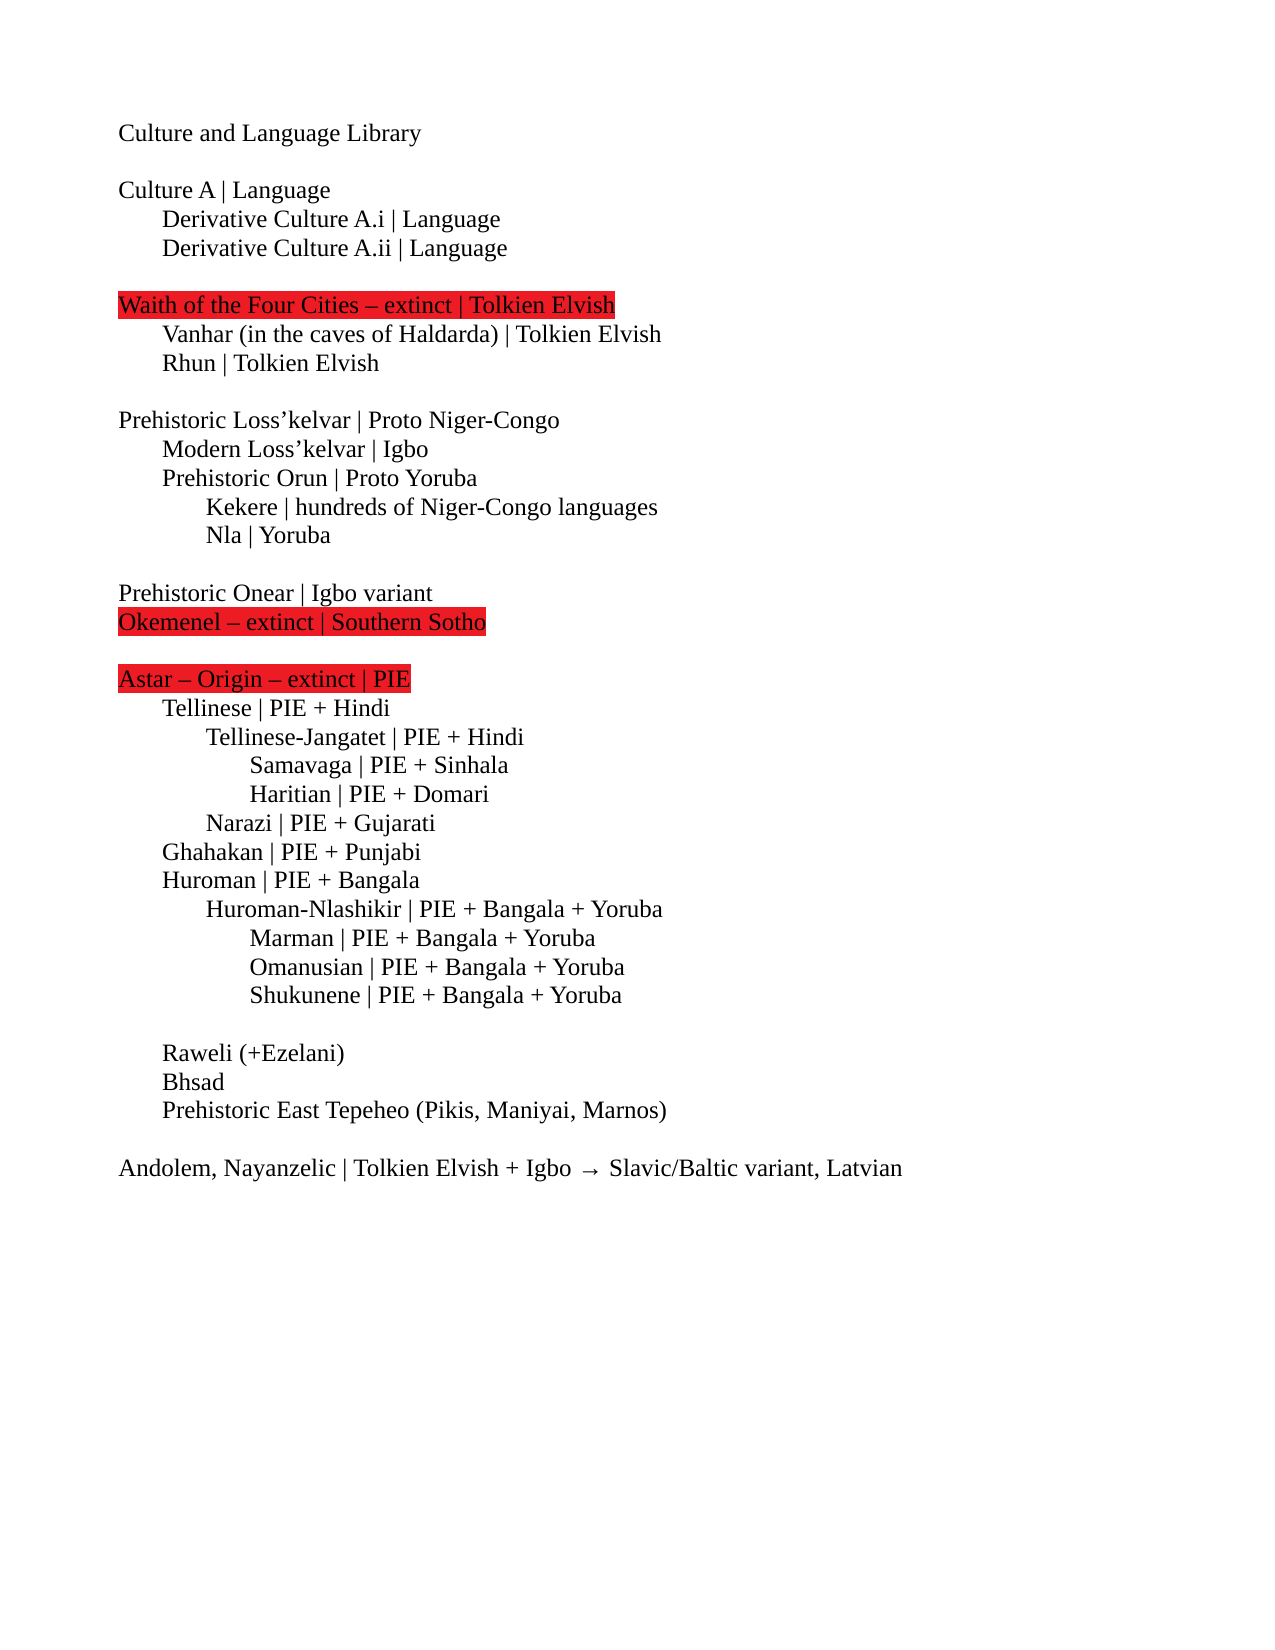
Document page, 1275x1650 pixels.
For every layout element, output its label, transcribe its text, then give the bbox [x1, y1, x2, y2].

text Shukunene | PIE + Bangala + Yoruba [162, 981, 1157, 1009]
text Prehistoric Orun | Proto Yoruba [118, 463, 1157, 492]
text Waith of the Four Cities – extinct | Tolkien Elvish [118, 291, 1157, 319]
text Huroman | PIE + Bangala [162, 866, 1157, 894]
text Ghahakan | PIE + Punjabi [162, 837, 1157, 866]
text Derivative Culture A.ii | Language [118, 233, 1157, 262]
text Prehistoric Onear | Igbo variant [118, 578, 1157, 607]
text Nla | Yoruba [118, 521, 1157, 549]
text Kekere | hundreds of Niger-Congo languages [118, 492, 1157, 521]
text Huroman-Nlashikir | PIE + Bangala + Yoruba [162, 894, 1157, 923]
text Prehistoric East Tepeheo (Pikis, Maniyai, Marnos) [162, 1096, 1157, 1124]
text Culture A | Language [118, 176, 1157, 204]
text Rhun | Tolkien Elvish [118, 348, 1157, 377]
text Astar – Origin – extinct | PIE [118, 664, 1157, 693]
text Omanusian | PIE + Bangala + Yoruba [162, 952, 1157, 981]
text Samavaga | PIE + Sinhala [162, 751, 1157, 779]
text Tellinese-Jangatet | PIE + Hindi [162, 722, 1157, 751]
text Raweli (+Ezelani) [162, 1038, 1157, 1067]
text Modern Loss’kelvar | Igbo [118, 434, 1157, 463]
text Prehistoric Loss’kelvar | Proto Niger-Congo [118, 406, 1157, 434]
text Vanhar (in the caves of Haldarda) | Tolkien Elvish [118, 319, 1157, 348]
text Culture and Language Library [118, 118, 1157, 147]
text Bhsad [162, 1067, 1157, 1096]
text Narazi | PIE + Gujarati [162, 808, 1157, 837]
text Marman | PIE + Bangala + Yoruba [162, 923, 1157, 952]
text Andolem, Nayanzelic | Tolkien Elvish + Igbo → Slavic/Baltic variant, Latvian [118, 1153, 1157, 1182]
text Haritian | PIE + Domari [162, 779, 1157, 808]
text Derivative Culture A.i | Language [118, 204, 1157, 233]
text Tellinese | PIE + Hindi [162, 693, 1157, 722]
text Okemenel – extinct | Southern Sotho [118, 607, 1157, 636]
